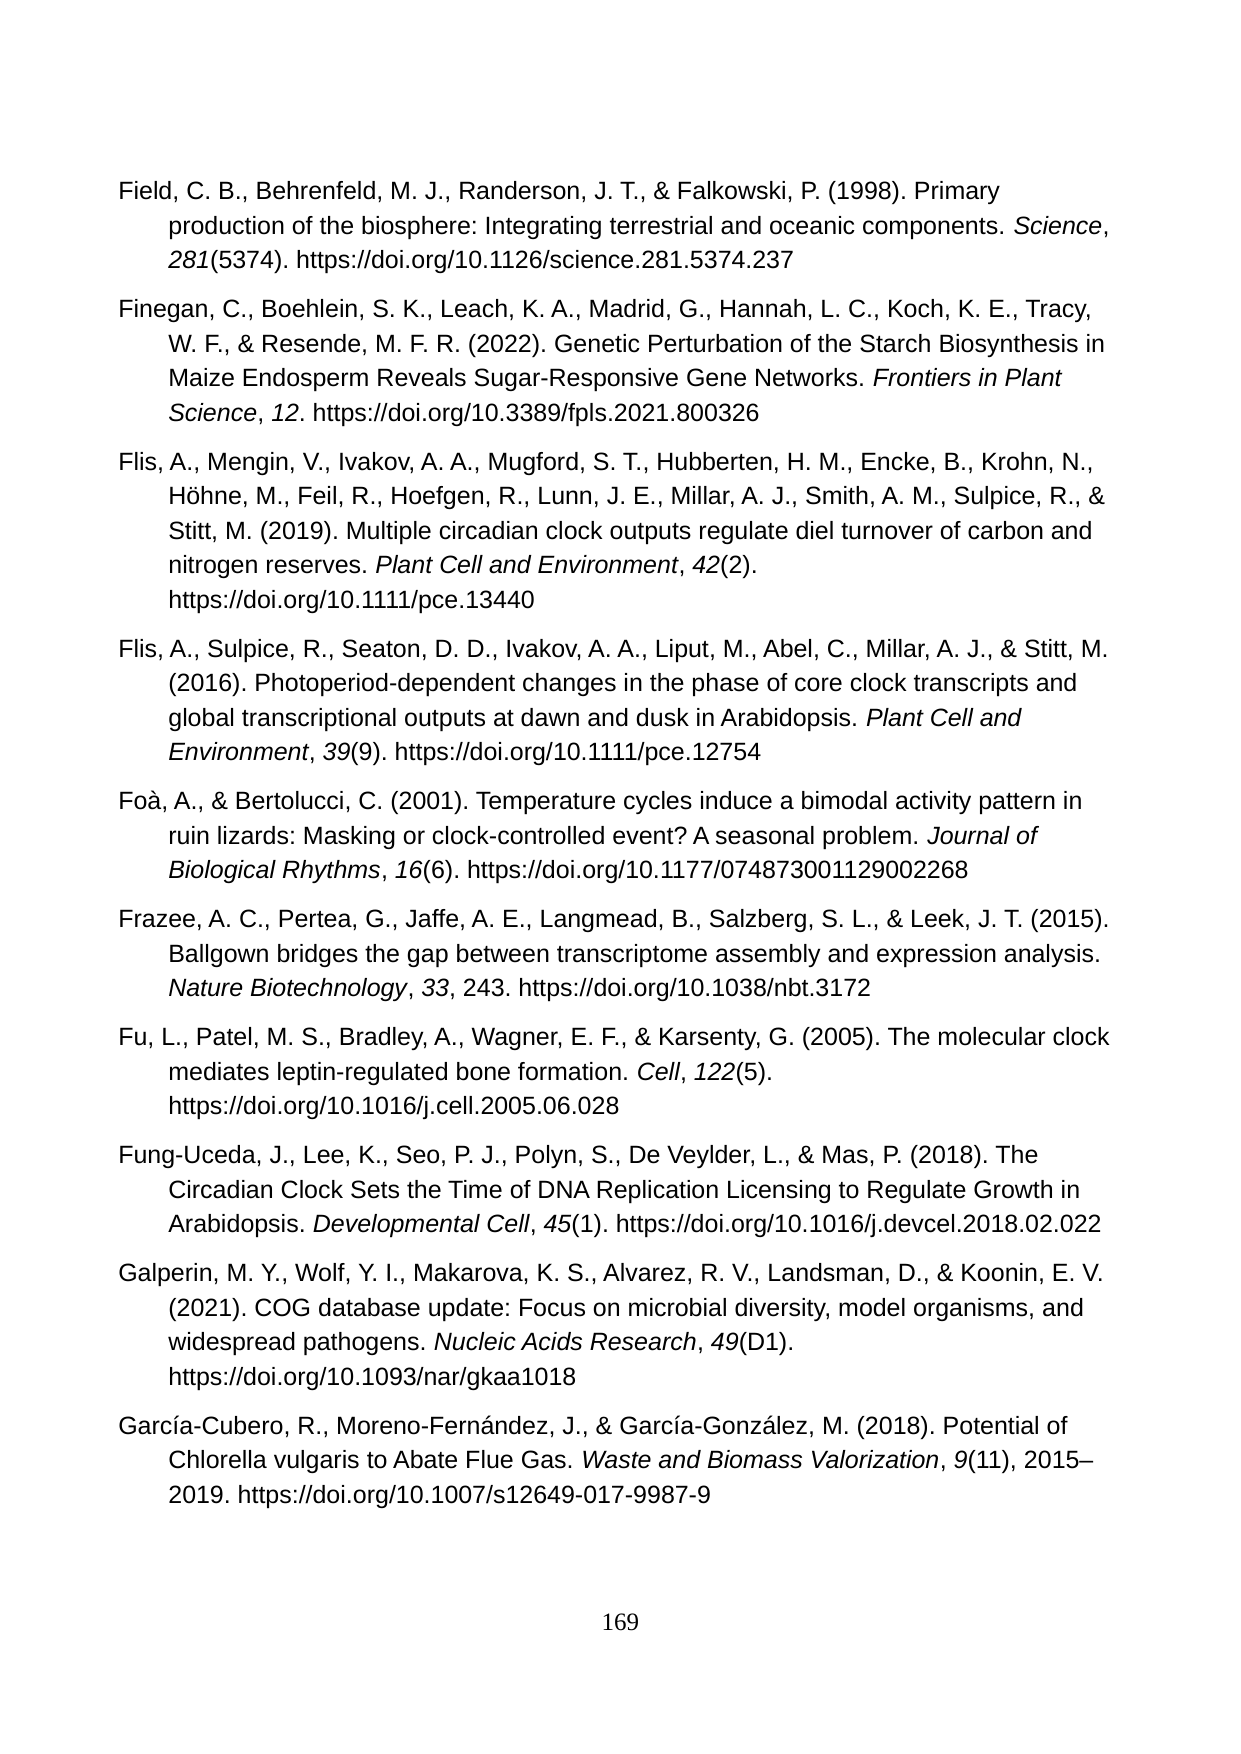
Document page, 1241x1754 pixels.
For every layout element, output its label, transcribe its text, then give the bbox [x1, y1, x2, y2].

text Fu, L., Patel, M. S., Bradley, A., Wagner, E. F., & Karsenty, G. (2005). The molecular clock mediates leptin-regulated bone formation. Cell, 122(5). https://doi.org/10.1016/j.cell.2005.06.028 [118, 1022, 1122, 1120]
text Fung-Uceda, J., Lee, K., Seo, P. J., Polyn, S., De Veylder, L., & Mas, P. (2018). The Circadian Clock Sets the Time of DNA Replication Licensing to Regulate Growth in Arabidopsis. Developmental Cell, 45(1). https://doi.org/10.1016/j.devcel.2018.02.022 [118, 1140, 1122, 1238]
text García-Cubero, R., Moreno-Fernández, J., & García-González, M. (2018). Potential of Chlorella vulgaris to Abate Flue Gas. Waste and Biomass Valorization, 9(11), 2015–2019. https://doi.org/10.1007/s12649-017-9987-9 [118, 1411, 1122, 1509]
text Field, C. B., Behrenfeld, M. J., Randerson, J. T., & Falkowski, P. (1998). Primary production of the biosphere: Integrating terrestrial and oceanic components. Science, 281(5374). https://doi.org/10.1126/science.281.5374.237 [118, 176, 1122, 274]
text Frazee, A. C., Pertea, G., Jaffe, A. E., Langmead, B., Salzberg, S. L., & Leek, J. T. (2015). Ballgown bridges the gap between transcriptome assembly and expression analysis. Nature Biotechnology, 33, 243. https://doi.org/10.1038/nbt.3172 [118, 904, 1122, 1002]
text Foà, A., & Bertolucci, C. (2001). Temperature cycles induce a bimodal activity pattern in ruin lizards: Masking or clock-controlled event? A seasonal problem. Journal of Biological Rhythms, 16(6). https://doi.org/10.1177/074873001129002268 [118, 786, 1122, 884]
text Finegan, C., Boehlein, S. K., Leach, K. A., Madrid, G., Hannah, L. C., Koch, K. E., Tracy, W. F., & Resende, M. F. R. (2022). Genetic Perturbation of the Starch Biosynthesis in Maize Endosperm Reveals Sugar-Responsive Gene Networks. Frontiers in Plant Science, 12. https://doi.org/10.3389/fpls.2021.800326 [118, 294, 1122, 427]
text Galperin, M. Y., Wolf, Y. I., Makarova, K. S., Alvarez, R. V., Landsman, D., & Koonin, E. V. (2021). COG database update: Focus on microbial diversity, model organisms, and widespread pathogens. Nucleic Acids Research, 49(D1). https://doi.org/10.1093/nar/gkaa1018 [118, 1258, 1122, 1391]
text Flis, A., Mengin, V., Ivakov, A. A., Mugford, S. T., Hubberten, H. M., Encke, B., Krohn, N., Höhne, M., Feil, R., Hoefgen, R., Lunn, J. E., Millar, A. J., Smith, A. M., Sulpice, R., & Stitt, M. (2019). Multiple circadian clock outputs regulate diel turnover of carbon and nitrogen reserves. Plant Cell and Environment, 42(2). https://doi.org/10.1111/pce.13440 [118, 447, 1122, 613]
text Flis, A., Sulpice, R., Seaton, D. D., Ivakov, A. A., Liput, M., Abel, C., Millar, A. J., & Stitt, M. (2016). Photoperiod-dependent changes in the phase of core clock transcripts and global transcriptional outputs at dawn and dusk in Arabidopsis. Plant Cell and Environment, 39(9). https://doi.org/10.1111/pce.12754 [118, 634, 1122, 766]
